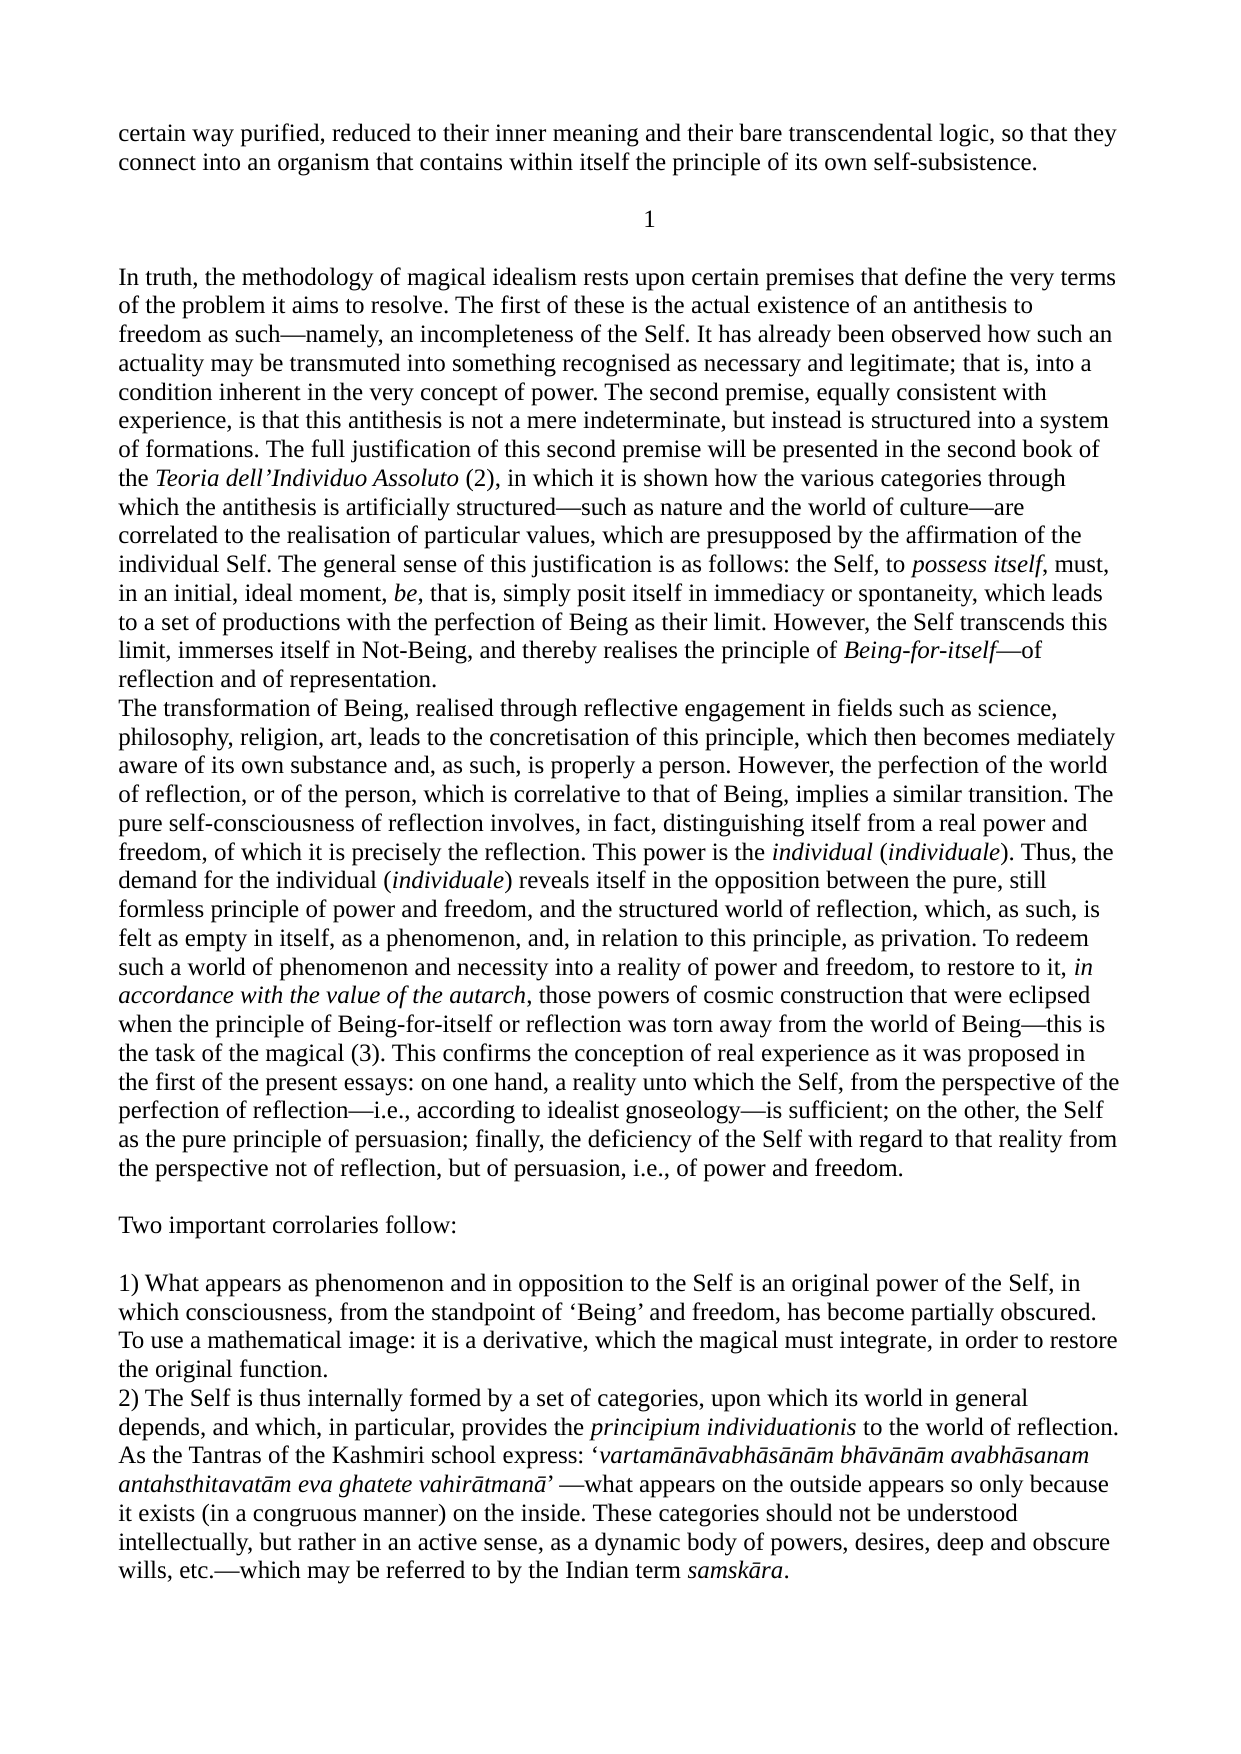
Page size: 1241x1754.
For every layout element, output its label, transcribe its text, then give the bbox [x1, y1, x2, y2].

text 1) What appears as phenomenon and in opposition to the Self is an original power of the Self, in which consciousness, from the standpoint of ‘Being’ and freedom, has become partially obscured. To use a mathematical image: it is a derivative, which the magical must integrate, in order to restore the original function. [118, 1268, 1122, 1383]
text 1 [118, 204, 1122, 233]
text In truth, the methodology of magical idealism rests upon certain premises that define the very terms of the problem it aims to resolve. The first of these is the actual existence of an antithesis to freedom as such—namely, an incompleteness of the Self. It has already been observed how such an actuality may be transmuted into something recognised as necessary and legitimate; that is, into a condition inherent in the very concept of power. The second premise, equally consistent with experience, is that this antithesis is not a mere indeterminate, but instead is structured into a system of formations. The full justification of this second premise will be presented in the second book of the Teoria dell’Individuo Assoluto (2), in which it is shown how the various categories through which the antithesis is artificially structured—such as nature and the world of culture—are correlated to the realisation of particular values, which are presupposed by the affirmation of the individual Self. The general sense of this justification is as follows: the Self, to possess itself, must, in an initial, ideal moment, be, that is, simply posit itself in immediacy or spontaneity, which leads to a set of productions with the perfection of Being as their limit. However, the Self transcends this limit, immerses itself in Not-Being, and thereby realises the principle of Being-for-itself—of reflection and of representation. [118, 262, 1122, 693]
text Two important corrolaries follow: [118, 1211, 1122, 1239]
text certain way purified, reduced to their inner meaning and their bare transcendental logic, so that they connect into an organism that contains within itself the principle of its own self-subsistence. [118, 118, 1122, 176]
text 2) The Self is thus internally formed by a set of categories, upon which its world in general depends, and which, in particular, provides the principium individuationis to the world of reflection. As the Tantras of the Kashmiri school express: ‘vartamānāvabhāsānām bhāvānām avabhāsanam antahsthitavatām eva ghatete vahirātmanā’ —what appears on the outside appears so only because it exists (in a congruous manner) on the inside. These categories should not be understood intellectually, but rather in an active sense, as a dynamic body of powers, desires, deep and obscure wills, etc.—which may be referred to by the Indian term samskāra. [118, 1383, 1122, 1584]
text The transformation of Being, realised through reflective engagement in fields such as science, philosophy, religion, art, leads to the concretisation of this principle, which then becomes mediately aware of its own substance and, as such, is properly a person. However, the perfection of the world of reflection, or of the person, which is correlative to that of Being, implies a similar transition. The pure self-consciousness of reflection involves, in fact, distinguishing itself from a real power and freedom, of which it is precisely the reflection. This power is the individual (individuale). Thus, the demand for the individual (individuale) reveals itself in the opposition between the pure, still formless principle of power and freedom, and the structured world of reflection, which, as such, is felt as empty in itself, as a phenomenon, and, in relation to this principle, as privation. To redeem such a world of phenomenon and necessity into a reality of power and freedom, to restore to it, in accordance with the value of the autarch, those powers of cosmic construction that were eclipsed when the principle of Being-for-itself or reflection was torn away from the world of Being—this is the task of the magical (3). This confirms the conception of real experience as it was proposed in the first of the present essays: on one hand, a reality unto which the Self, from the perspective of the perfection of reflection—i.e., according to idealist gnoseology—is sufficient; on the other, the Self as the pure principle of persuasion; finally, the deficiency of the Self with regard to that reality from the perspective not of reflection, but of persuasion, i.e., of power and freedom. [118, 693, 1122, 1182]
